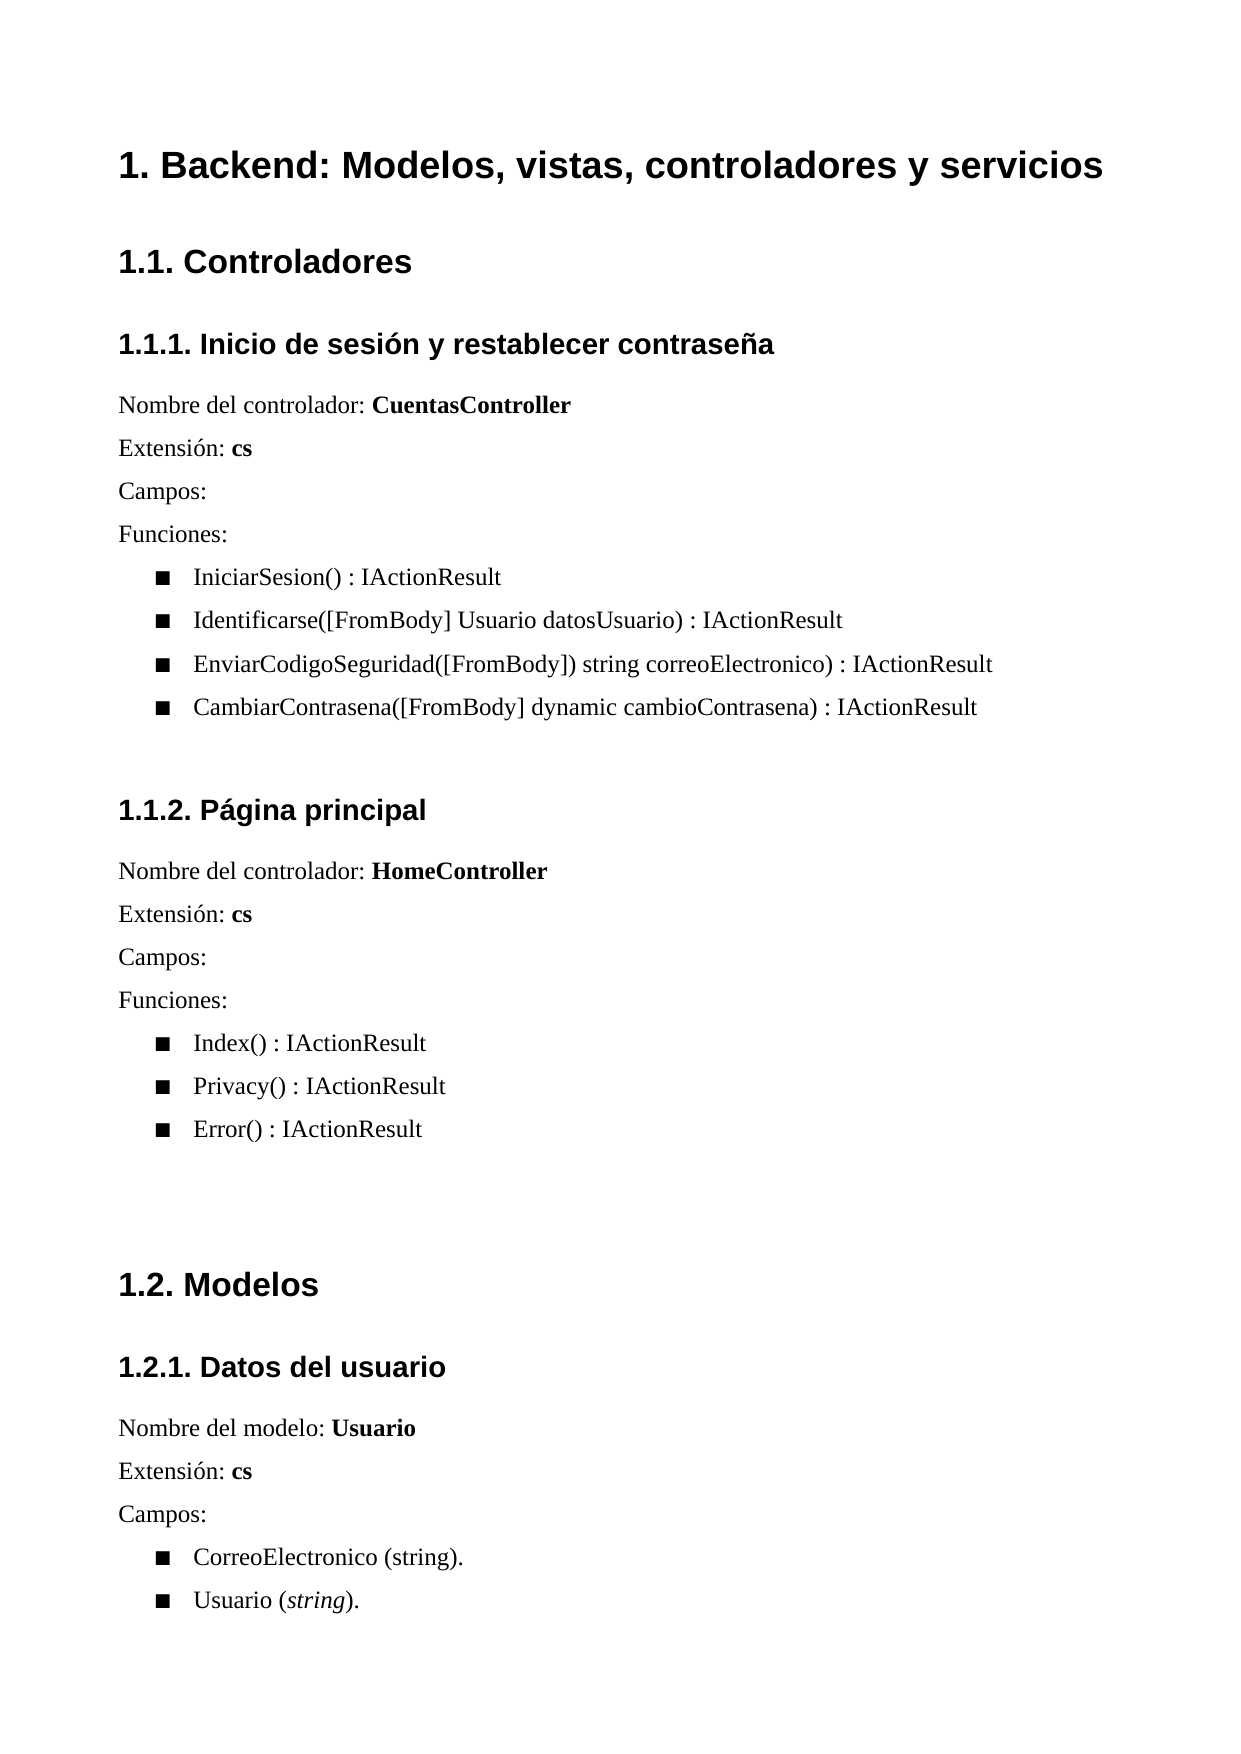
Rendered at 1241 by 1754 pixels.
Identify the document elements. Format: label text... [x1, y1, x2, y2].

text Campos: [118, 942, 1122, 971]
text Extensión: cs [118, 1456, 1122, 1485]
list EnviarCodigoSeguridad([FromBody]) string correoElectronico) : IActionResult [156, 649, 1122, 677]
list Index() : IActionResult [156, 1028, 1122, 1057]
text Nombre del controlador: HomeController [118, 856, 1122, 884]
list Usuario (string). [156, 1585, 1122, 1614]
subtitle 1.1. Controladores [118, 242, 1122, 281]
text Nombre del controlador: CuentasController [118, 390, 1122, 419]
subtitle 1.2. Modelos [118, 1265, 1122, 1303]
text Extensión: cs [118, 899, 1122, 928]
text Campos: [118, 476, 1122, 505]
text Nombre del modelo: Usuario [118, 1413, 1122, 1442]
text Campos: [118, 1499, 1122, 1528]
list Privacy() : IActionResult [156, 1071, 1122, 1100]
subtitle 1.1.1. Inicio de sesión y restablecer contraseña [118, 327, 1122, 361]
text Extensión: cs [118, 433, 1122, 462]
text Funciones: [118, 985, 1122, 1014]
list CambiarContrasena([FromBody] dynamic cambioContrasena) : IActionResult [156, 692, 1122, 721]
list IniciarSesion() : IActionResult [156, 562, 1122, 591]
text Funciones: [118, 519, 1122, 548]
list CorreoElectronico (string). [156, 1542, 1122, 1571]
subtitle 1. Backend: Modelos, vistas, controladores y servicios [118, 143, 1122, 187]
subtitle 1.2.1. Datos del usuario [118, 1350, 1122, 1383]
list Error() : IActionResult [156, 1114, 1122, 1143]
list Identificarse([FromBody] Usuario datosUsuario) : IActionResult [156, 606, 1122, 634]
subtitle 1.1.2. Página principal [118, 793, 1122, 826]
